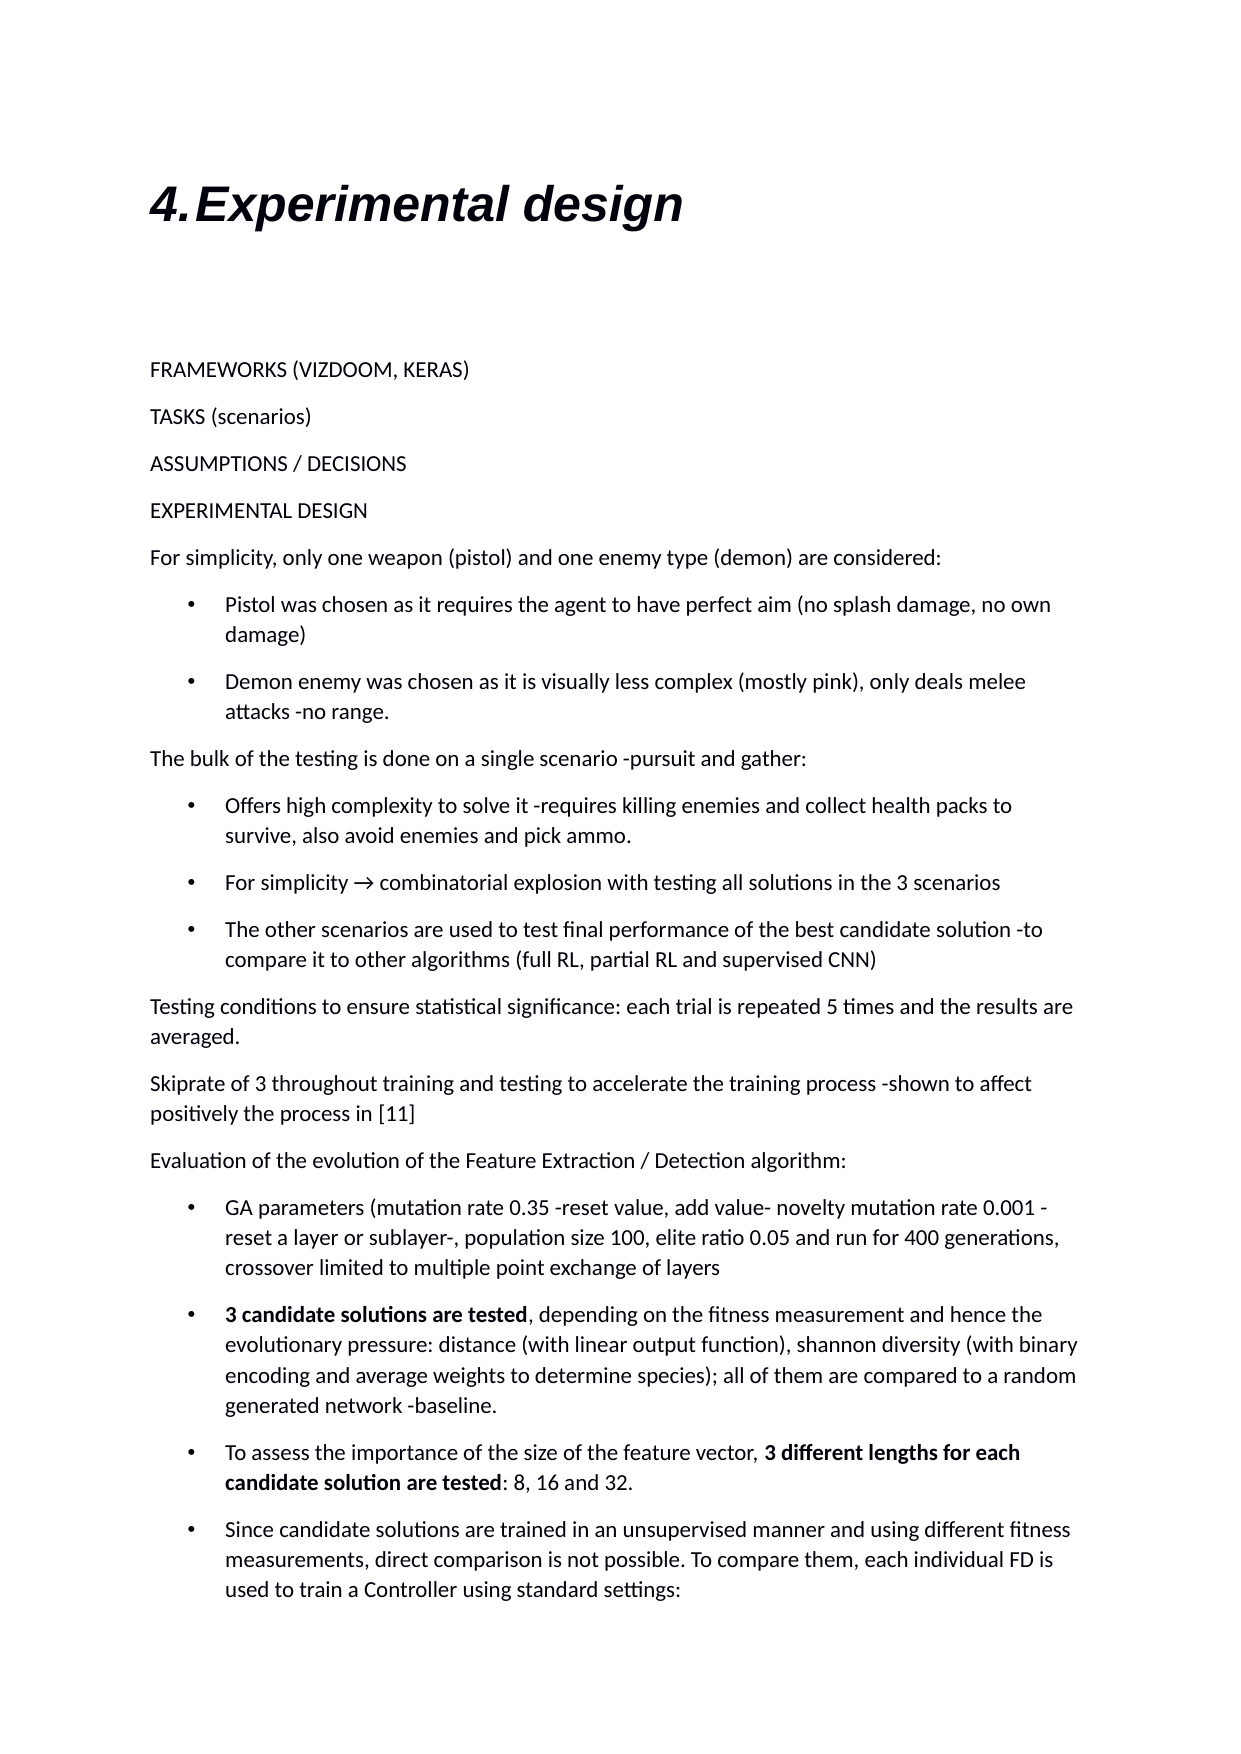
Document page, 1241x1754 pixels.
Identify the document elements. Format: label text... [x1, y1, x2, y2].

text Evaluation of the evolution of the Feature Extraction / Detection algorithm: [150, 1146, 1090, 1174]
list 3 candidate solutions are tested, depending on the fitness measurement and hence the evolutionary pressure: distance (with linear output function), shannon diversity (with binary encoding and average weights to determine species); all of them are compared to a random generated network -baseline. [187, 1300, 1090, 1419]
text Skiprate of 3 throughout training and testing to accelerate the training process -shown to affect positively the process in [11]⁠ [150, 1069, 1090, 1127]
list Pistol was chosen as it requires the agent to have perfect aim (no splash damage, no own damage) [187, 590, 1090, 648]
text Testing conditions to ensure statistical significance: each trial is repeated 5 times and the results are averaged. [150, 992, 1090, 1050]
list GA parameters (mutation rate 0.35 -reset value, add value- novelty mutation rate 0.001 -reset a layer or sublayer-, population size 100, elite ratio 0.05 and run for 400 generations, crossover limited to multiple point exchange of layers [187, 1193, 1090, 1282]
text For simplicity, only one weapon (pistol) and one enemy type (demon) are considered: [150, 543, 1090, 571]
text FRAMEWORKS (VIZDOOM, KERAS) [150, 356, 1090, 384]
list Since candidate solutions are trained in an unsupervised manner and using different fitness measurements, direct comparison is not possible. To compare them, each individual FD is used to train a Controller using standard settings: [187, 1515, 1090, 1603]
list The other scenarios are used to test final performance of the best candidate solution -to compare it to other algorithms (full RL, partial RL and supervised CNN) [187, 915, 1090, 973]
list Offers high complexity to solve it -requires killing enemies and collect health packs to survive, also avoid enemies and pick ammo. [187, 791, 1090, 849]
list Demon enemy was chosen as it is visually less complex (mostly pink), only deals melee attacks -no range. [187, 667, 1090, 725]
text EXPERIMENTAL DESIGN [150, 496, 1090, 524]
text ASSUMPTIONS / DECISIONS [150, 449, 1090, 477]
list To assess the importance of the size of the feature vector, 3 different lengths for each candidate solution are tested: 8, 16 and 32. [187, 1438, 1090, 1496]
text The bulk of the testing is done on a single scenario -pursuit and gather: [150, 744, 1090, 772]
subtitle Experimental design [150, 175, 1090, 232]
list For simplicity → combinatorial explosion with testing all solutions in the 3 scenarios [187, 868, 1090, 896]
text TASKS (scenarios) [150, 402, 1090, 431]
